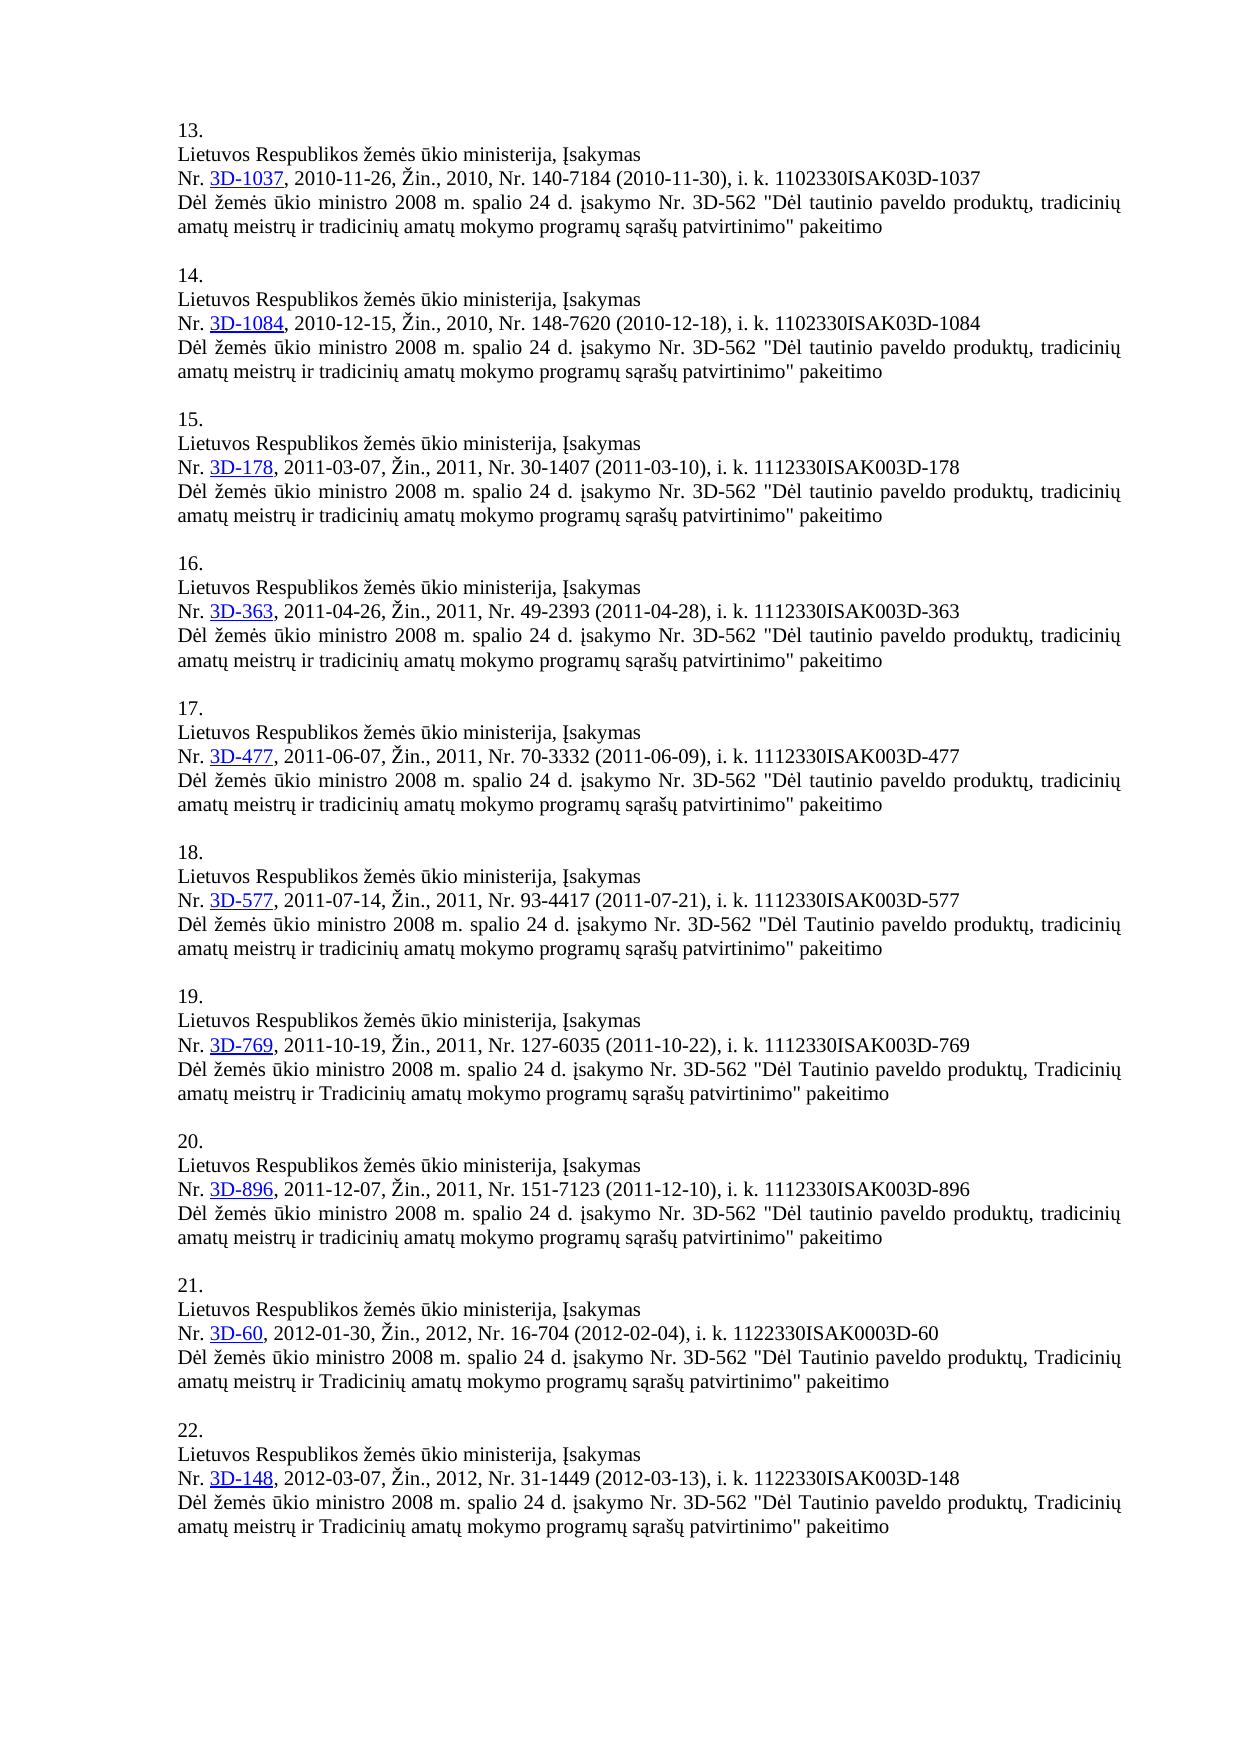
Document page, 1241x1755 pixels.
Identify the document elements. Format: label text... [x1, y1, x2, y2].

text Nr. 3D-477, 2011-06-07, Žin., 2011, Nr. 70-3332 (2011-06-09), i. k. 1112330ISAK003D-477 [177, 744, 1122, 768]
text 17. [177, 696, 1122, 720]
text Nr. 3D-148, 2012-03-07, Žin., 2012, Nr. 31-1449 (2012-03-13), i. k. 1122330ISAK003D-148 [177, 1466, 1122, 1490]
text Dėl žemės ūkio ministro 2008 m. spalio 24 d. įsakymo Nr. 3D-562 "Dėl Tautinio paveldo produktų, Tradicinių amatų meistrų ir Tradicinių amatų mokymo programų sąrašų patvirtinimo" pakeitimo [177, 1345, 1122, 1393]
text Lietuvos Respublikos žemės ūkio ministerija, Įsakymas [177, 720, 1122, 744]
text Dėl žemės ūkio ministro 2008 m. spalio 24 d. įsakymo Nr. 3D-562 "Dėl Tautinio paveldo produktų, Tradicinių amatų meistrų ir Tradicinių amatų mokymo programų sąrašų patvirtinimo" pakeitimo [177, 1057, 1122, 1105]
text 16. [177, 551, 1122, 575]
text 18. [177, 840, 1122, 864]
text Lietuvos Respublikos žemės ūkio ministerija, Įsakymas [177, 142, 1122, 166]
text Dėl žemės ūkio ministro 2008 m. spalio 24 d. įsakymo Nr. 3D-562 "Dėl tautinio paveldo produktų, tradicinių amatų meistrų ir tradicinių amatų mokymo programų sąrašų patvirtinimo" pakeitimo [177, 768, 1122, 816]
text Dėl žemės ūkio ministro 2008 m. spalio 24 d. įsakymo Nr. 3D-562 "Dėl Tautinio paveldo produktų, tradicinių amatų meistrų ir tradicinių amatų mokymo programų sąrašų patvirtinimo" pakeitimo [177, 912, 1122, 960]
text Nr. 3D-1037, 2010-11-26, Žin., 2010, Nr. 140-7184 (2010-11-30), i. k. 1102330ISAK03D-1037 [177, 166, 1122, 190]
text 19. [177, 984, 1122, 1008]
text Dėl žemės ūkio ministro 2008 m. spalio 24 d. įsakymo Nr. 3D-562 "Dėl Tautinio paveldo produktų, Tradicinių amatų meistrų ir Tradicinių amatų mokymo programų sąrašų patvirtinimo" pakeitimo [177, 1490, 1122, 1538]
text Dėl žemės ūkio ministro 2008 m. spalio 24 d. įsakymo Nr. 3D-562 "Dėl tautinio paveldo produktų, tradicinių amatų meistrų ir tradicinių amatų mokymo programų sąrašų patvirtinimo" pakeitimo [177, 190, 1122, 238]
text Lietuvos Respublikos žemės ūkio ministerija, Įsakymas [177, 1442, 1122, 1466]
text Nr. 3D-1084, 2010-12-15, Žin., 2010, Nr. 148-7620 (2010-12-18), i. k. 1102330ISAK03D-1084 [177, 311, 1122, 335]
text Lietuvos Respublikos žemės ūkio ministerija, Įsakymas [177, 287, 1122, 311]
text Dėl žemės ūkio ministro 2008 m. spalio 24 d. įsakymo Nr. 3D-562 "Dėl tautinio paveldo produktų, tradicinių amatų meistrų ir tradicinių amatų mokymo programų sąrašų patvirtinimo" pakeitimo [177, 623, 1122, 672]
text Nr. 3D-577, 2011-07-14, Žin., 2011, Nr. 93-4417 (2011-07-21), i. k. 1112330ISAK003D-577 [177, 888, 1122, 912]
text Lietuvos Respublikos žemės ūkio ministerija, Įsakymas [177, 1153, 1122, 1177]
text Dėl žemės ūkio ministro 2008 m. spalio 24 d. įsakymo Nr. 3D-562 "Dėl tautinio paveldo produktų, tradicinių amatų meistrų ir tradicinių amatų mokymo programų sąrašų patvirtinimo" pakeitimo [177, 1201, 1122, 1249]
text 15. [177, 407, 1122, 431]
text Lietuvos Respublikos žemės ūkio ministerija, Įsakymas [177, 431, 1122, 455]
text Dėl žemės ūkio ministro 2008 m. spalio 24 d. įsakymo Nr. 3D-562 "Dėl tautinio paveldo produktų, tradicinių amatų meistrų ir tradicinių amatų mokymo programų sąrašų patvirtinimo" pakeitimo [177, 335, 1122, 383]
text Lietuvos Respublikos žemės ūkio ministerija, Įsakymas [177, 575, 1122, 599]
text Dėl žemės ūkio ministro 2008 m. spalio 24 d. įsakymo Nr. 3D-562 "Dėl tautinio paveldo produktų, tradicinių amatų meistrų ir tradicinių amatų mokymo programų sąrašų patvirtinimo" pakeitimo [177, 479, 1122, 527]
text Nr. 3D-769, 2011-10-19, Žin., 2011, Nr. 127-6035 (2011-10-22), i. k. 1112330ISAK003D-769 [177, 1032, 1122, 1057]
text Nr. 3D-60, 2012-01-30, Žin., 2012, Nr. 16-704 (2012-02-04), i. k. 1122330ISAK0003D-60 [177, 1321, 1122, 1345]
text 20. [177, 1129, 1122, 1153]
text 21. [177, 1273, 1122, 1297]
text Lietuvos Respublikos žemės ūkio ministerija, Įsakymas [177, 1008, 1122, 1032]
text Nr. 3D-363, 2011-04-26, Žin., 2011, Nr. 49-2393 (2011-04-28), i. k. 1112330ISAK003D-363 [177, 599, 1122, 623]
text 14. [177, 262, 1122, 287]
text 22. [177, 1417, 1122, 1442]
text Nr. 3D-896, 2011-12-07, Žin., 2011, Nr. 151-7123 (2011-12-10), i. k. 1112330ISAK003D-896 [177, 1177, 1122, 1201]
text 13. [177, 118, 1122, 142]
text Lietuvos Respublikos žemės ūkio ministerija, Įsakymas [177, 1297, 1122, 1321]
text Lietuvos Respublikos žemės ūkio ministerija, Įsakymas [177, 864, 1122, 888]
text Nr. 3D-178, 2011-03-07, Žin., 2011, Nr. 30-1407 (2011-03-10), i. k. 1112330ISAK003D-178 [177, 455, 1122, 479]
